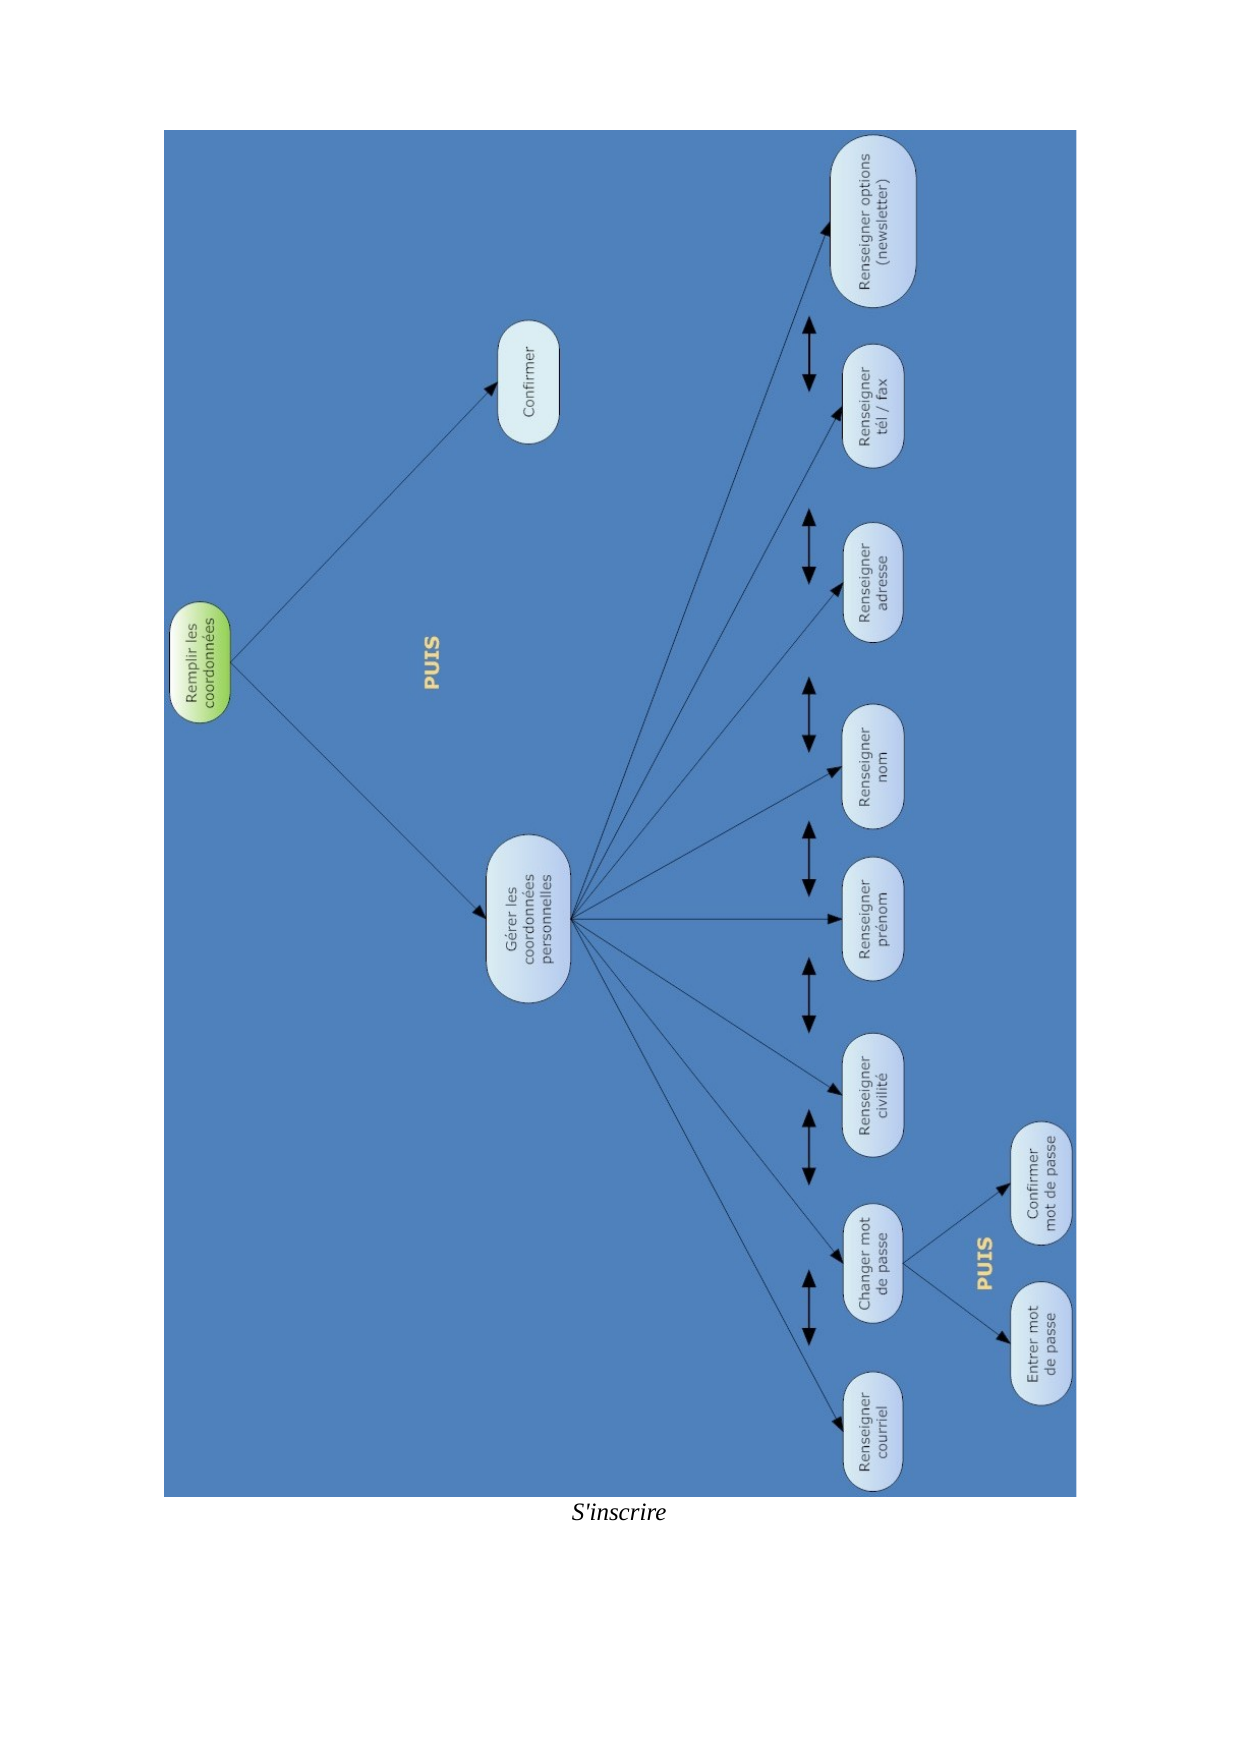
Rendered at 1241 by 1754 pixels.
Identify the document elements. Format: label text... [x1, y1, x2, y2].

text S'inscrire [164, 1497, 1076, 1525]
picture [164, 130, 1077, 1497]
